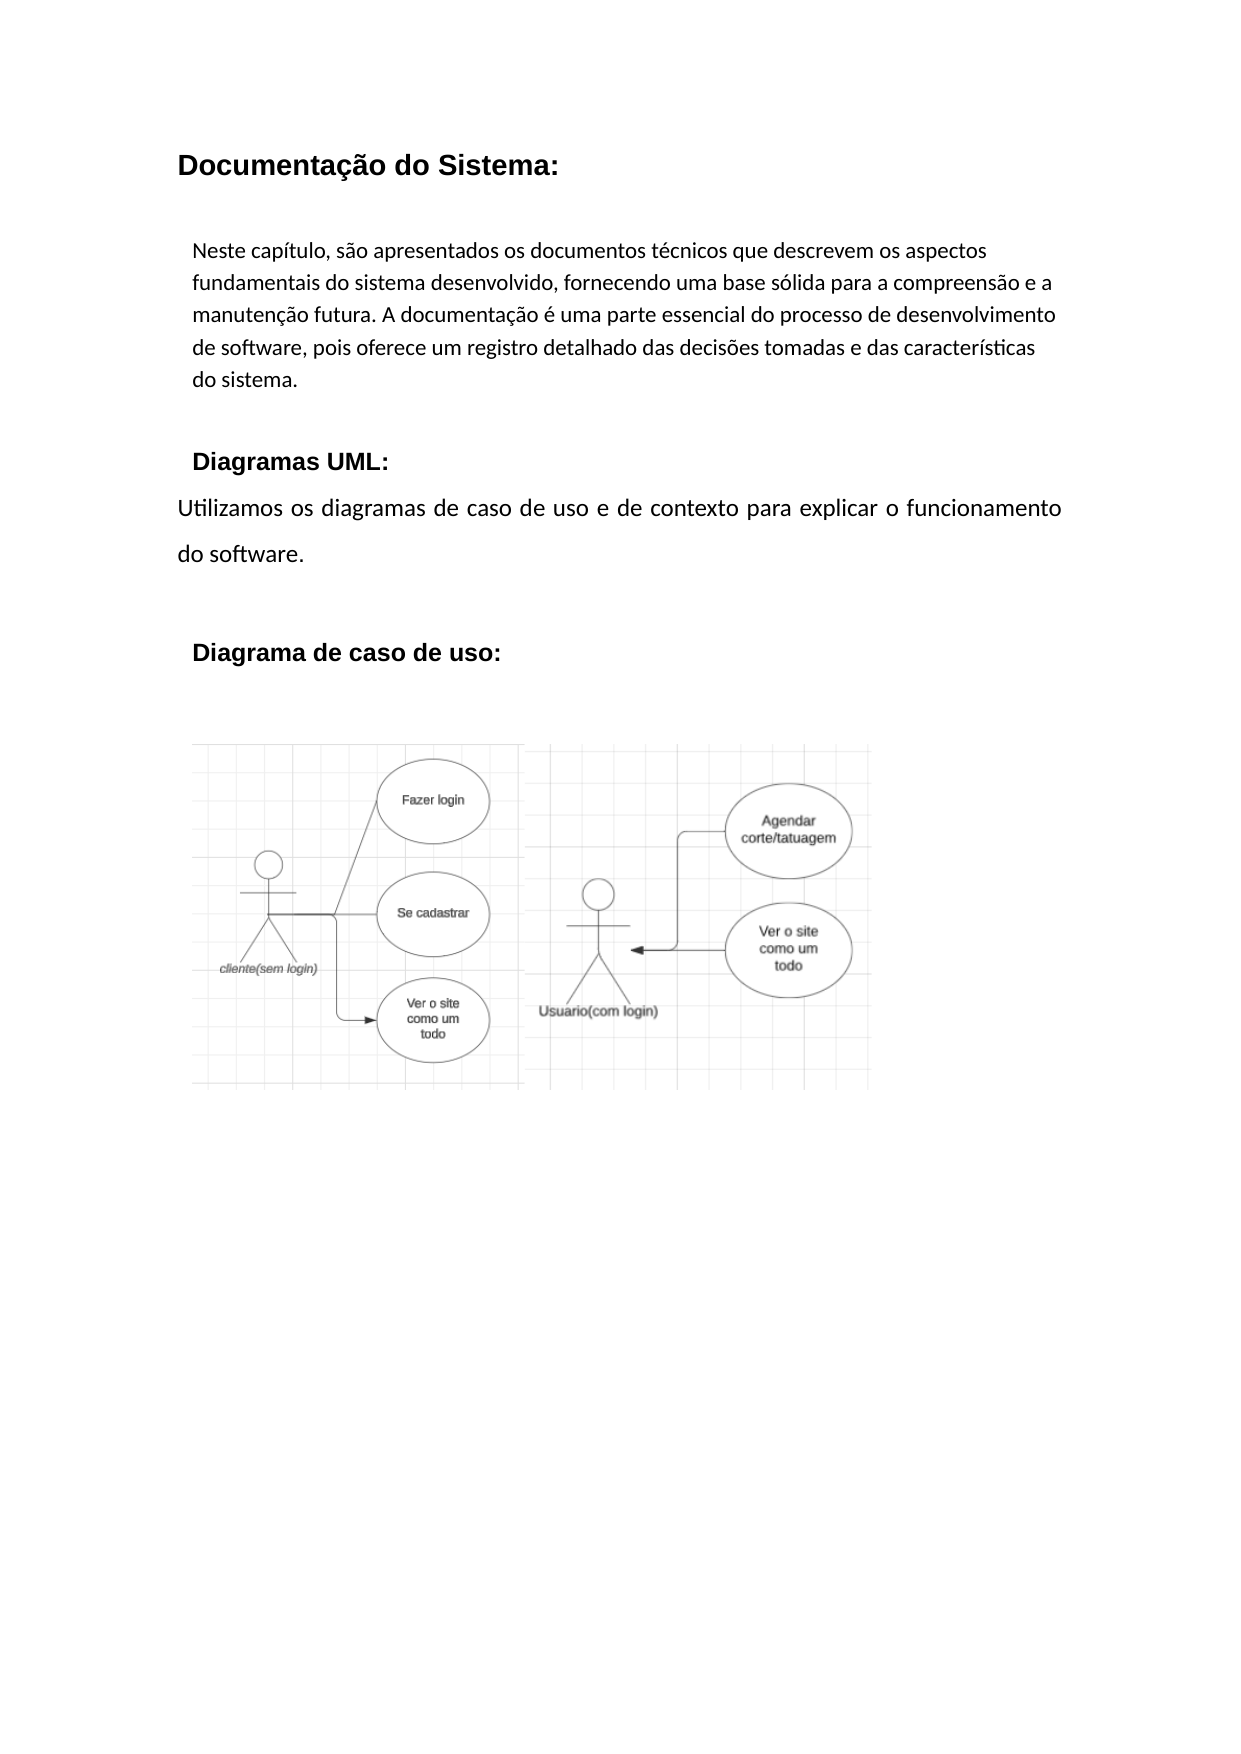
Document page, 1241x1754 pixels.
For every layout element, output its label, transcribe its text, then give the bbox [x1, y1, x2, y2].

text Utilizamos os diagramas de caso de uso e de contexto para explicar o funcionamento do software. [177, 493, 1063, 569]
text Neste capítulo, são apresentados os documentos técnicos que descrevem os aspectos fundamentais do sistema desenvolvido, fornecendo uma base sólida para a compreensão e a manutenção futura. A documentação é uma parte essencial do processo de desenvolvimento de software, pois oferece um registro detalhado das decisões tomadas e das características do sistema. [192, 236, 1063, 393]
text Diagrama de caso de uso: [192, 638, 1063, 667]
text Documentação do Sistema: [177, 148, 1063, 181]
text Diagramas UML: [192, 447, 1063, 476]
